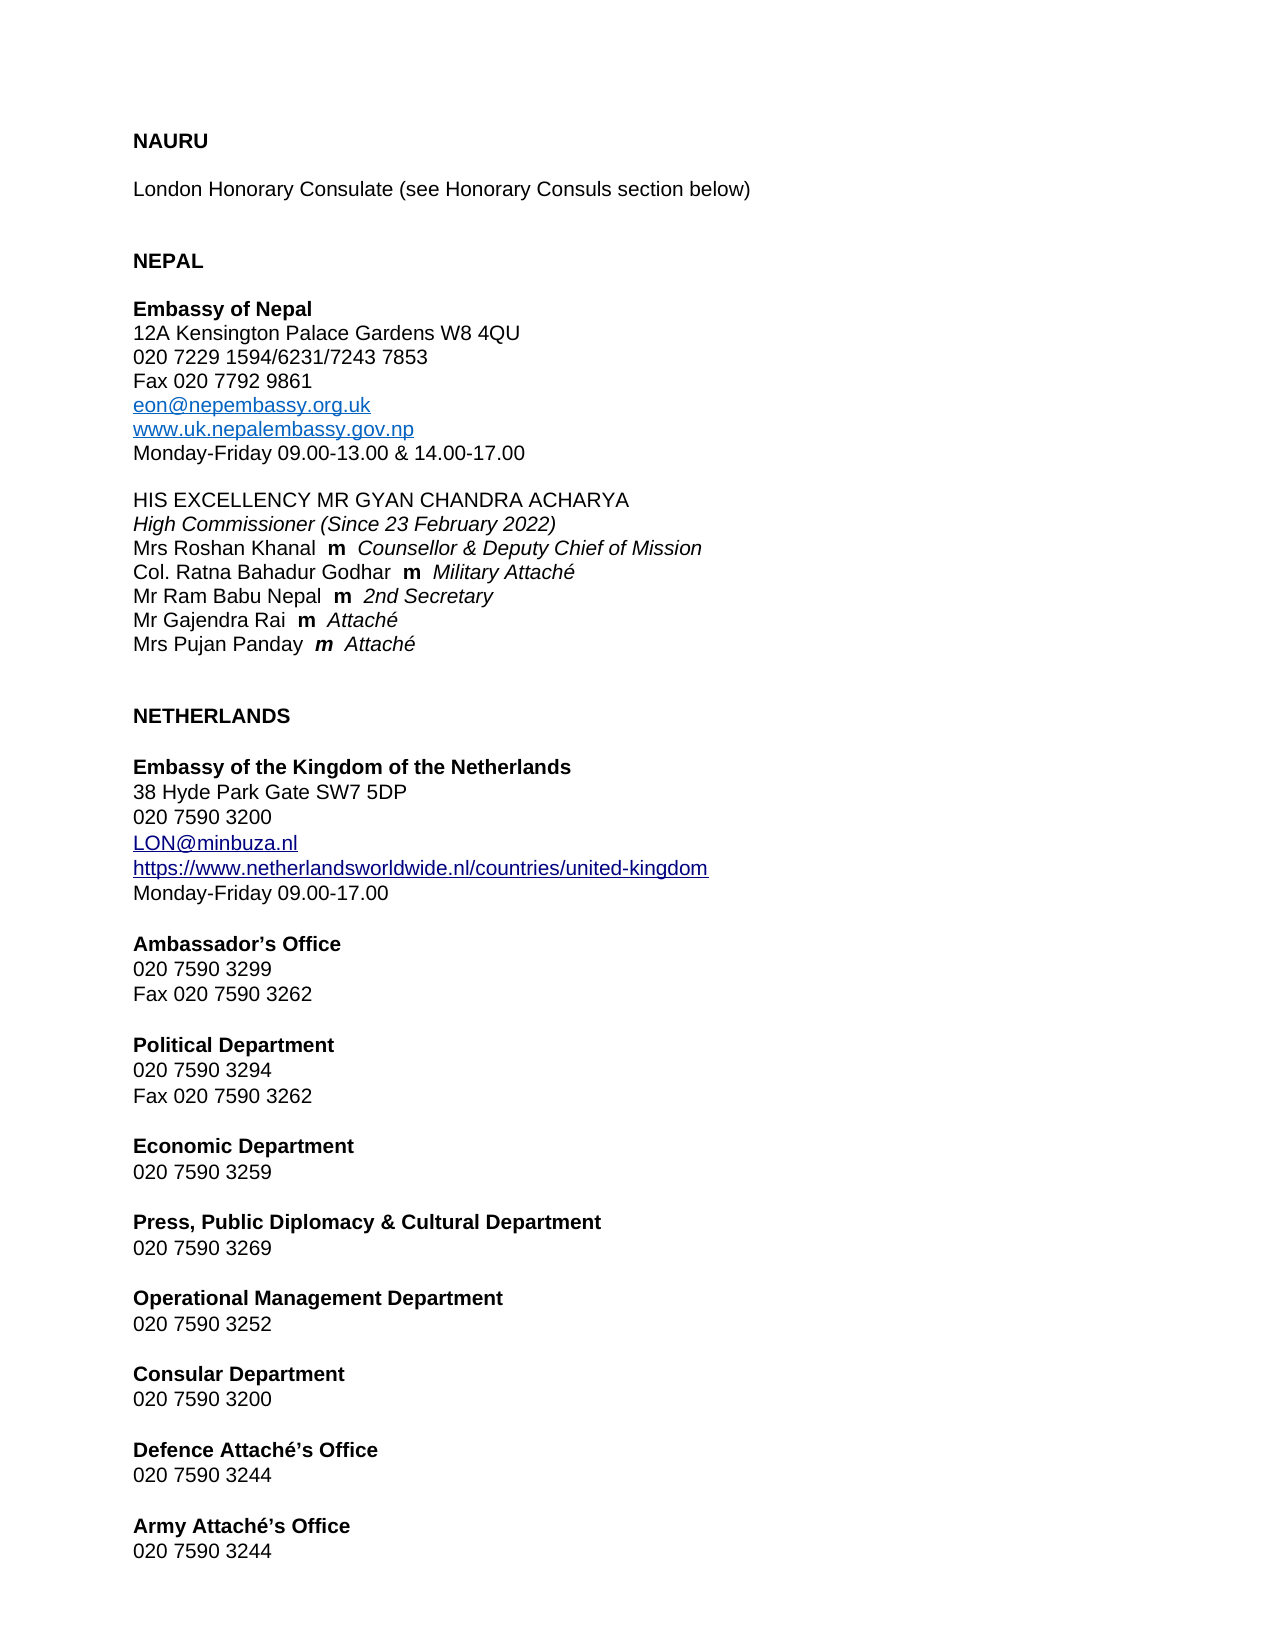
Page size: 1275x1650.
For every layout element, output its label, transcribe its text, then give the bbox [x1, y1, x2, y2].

text Economic Department [133, 1134, 1181, 1158]
text Col. Ratna Bahadur Godhar m Military Attaché [133, 560, 1181, 584]
text LON@minbuza.nl [133, 830, 1181, 854]
text Ambassador’s Office [133, 932, 1181, 956]
text Defence Attaché’s Office [133, 1438, 1181, 1462]
text 12A Kensington Palace Gardens W8 4QU [133, 321, 1181, 344]
text 020 7590 3269 [133, 1235, 1181, 1259]
text https://www.netherlandsworldwide.nl/countries/united-kingdom [133, 856, 1181, 880]
text Political Department [133, 1033, 1181, 1057]
text Mr Ram Babu Nepal m 2nd Secretary [133, 584, 1181, 608]
text Mrs Pujan Panday m Attaché [133, 632, 1181, 656]
text Mrs Roshan Khanal m Counsellor & Deputy Chief of Mission [133, 536, 1181, 560]
text Press, Public Diplomacy & Cultural Department [133, 1210, 1181, 1234]
text Fax 020 7590 3262 [133, 982, 1181, 1006]
text 020 7590 3252 [133, 1311, 1181, 1335]
text eon@nepembassy.org.uk [133, 392, 1181, 416]
text Mr Gajendra Rai m Attaché [133, 608, 1181, 632]
text www.uk.nepalembassy.gov.np [133, 416, 1181, 440]
text 020 7590 3200 [133, 1387, 1181, 1411]
text Fax 020 7792 9861 [133, 368, 1181, 392]
text 020 7590 3244 [133, 1463, 1181, 1487]
text Consular Department [133, 1362, 1181, 1386]
text NEPAL [133, 249, 1181, 273]
text NETHERLANDS [133, 704, 1181, 728]
text Operational Management Department [133, 1286, 1181, 1310]
text Embassy of Nepal [133, 297, 1181, 321]
text 020 7590 3244 [133, 1539, 1181, 1563]
text 38 Hyde Park Gate SW7 5DP [133, 780, 1181, 804]
text 020 7590 3294 [133, 1058, 1181, 1082]
text High Commissioner (Since 23 February 2022) [133, 512, 1181, 536]
text HIS EXCELLENCY MR GYAN CHANDRA ACHARYA [133, 488, 1181, 512]
text Embassy of the Kingdom of the Netherlands [133, 754, 1181, 778]
text 020 7229 1594/6231/7243 7853 [133, 344, 1181, 368]
text NAURU [133, 129, 1181, 153]
text Fax 020 7590 3262 [133, 1083, 1181, 1107]
text Army Attaché’s Office [133, 1514, 1181, 1538]
text London Honorary Consulate (see Honorary Consuls section below) [133, 177, 1181, 201]
text 020 7590 3259 [133, 1159, 1181, 1183]
text Monday-Friday 09.00-17.00 [133, 881, 1181, 905]
text Monday-Friday 09.00-13.00 & 14.00-17.00 [133, 440, 1181, 464]
text 020 7590 3299 [133, 957, 1181, 981]
text 020 7590 3200 [133, 805, 1181, 829]
